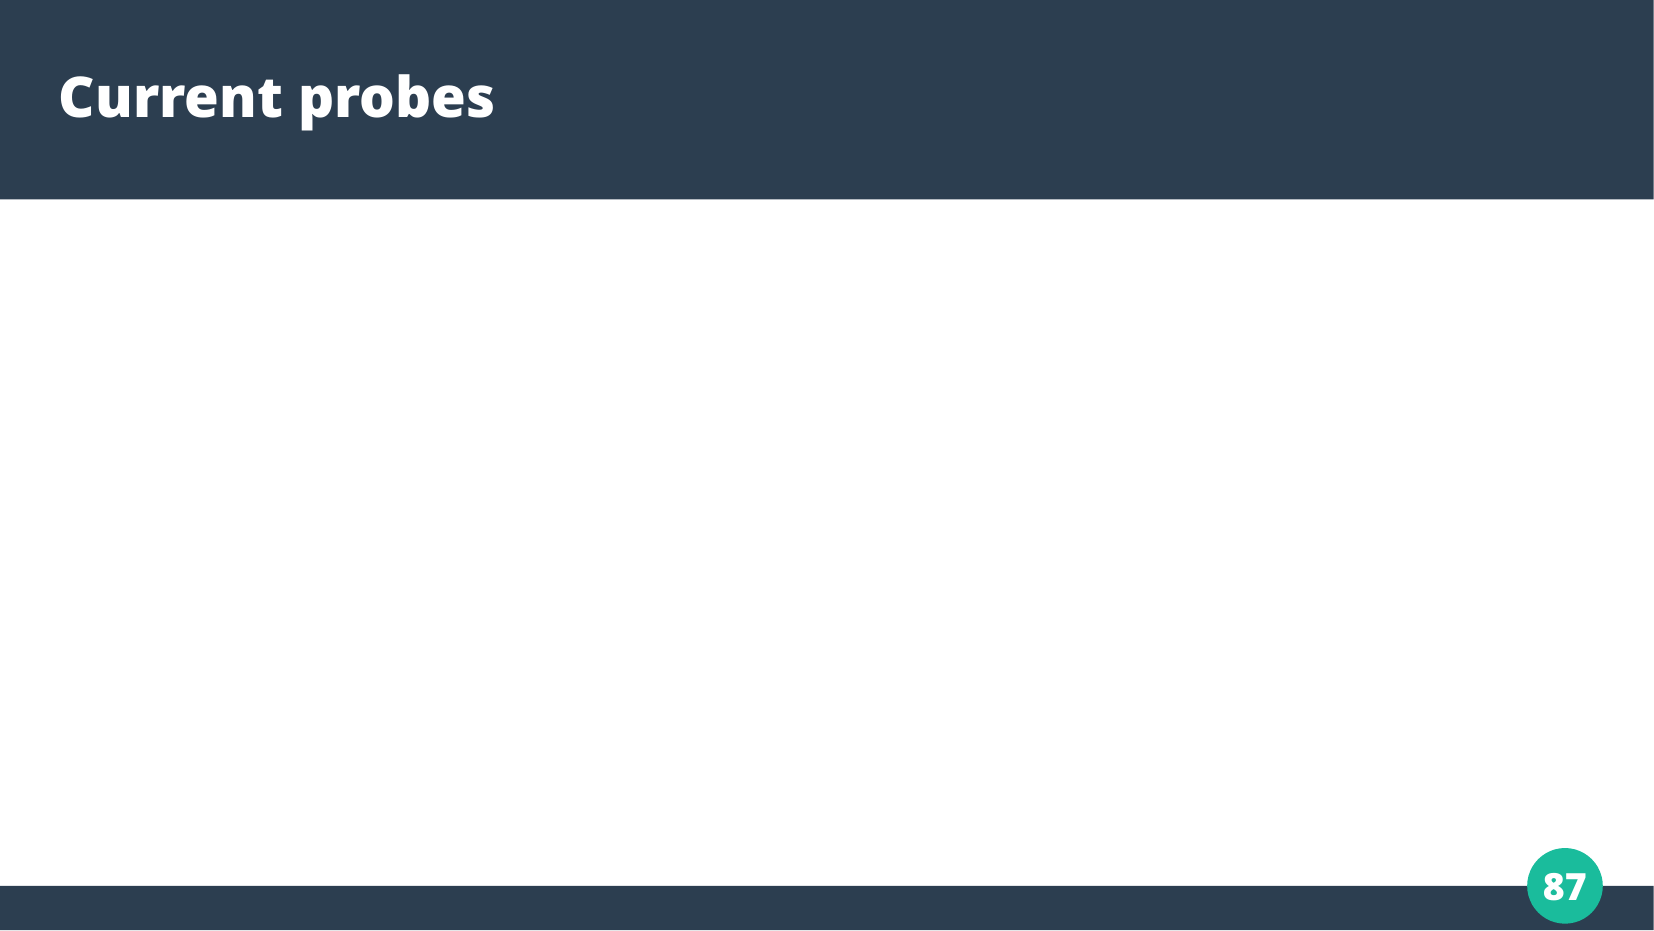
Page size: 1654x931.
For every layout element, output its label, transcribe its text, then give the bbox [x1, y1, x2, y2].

title Current probes [59, 37, 1595, 155]
